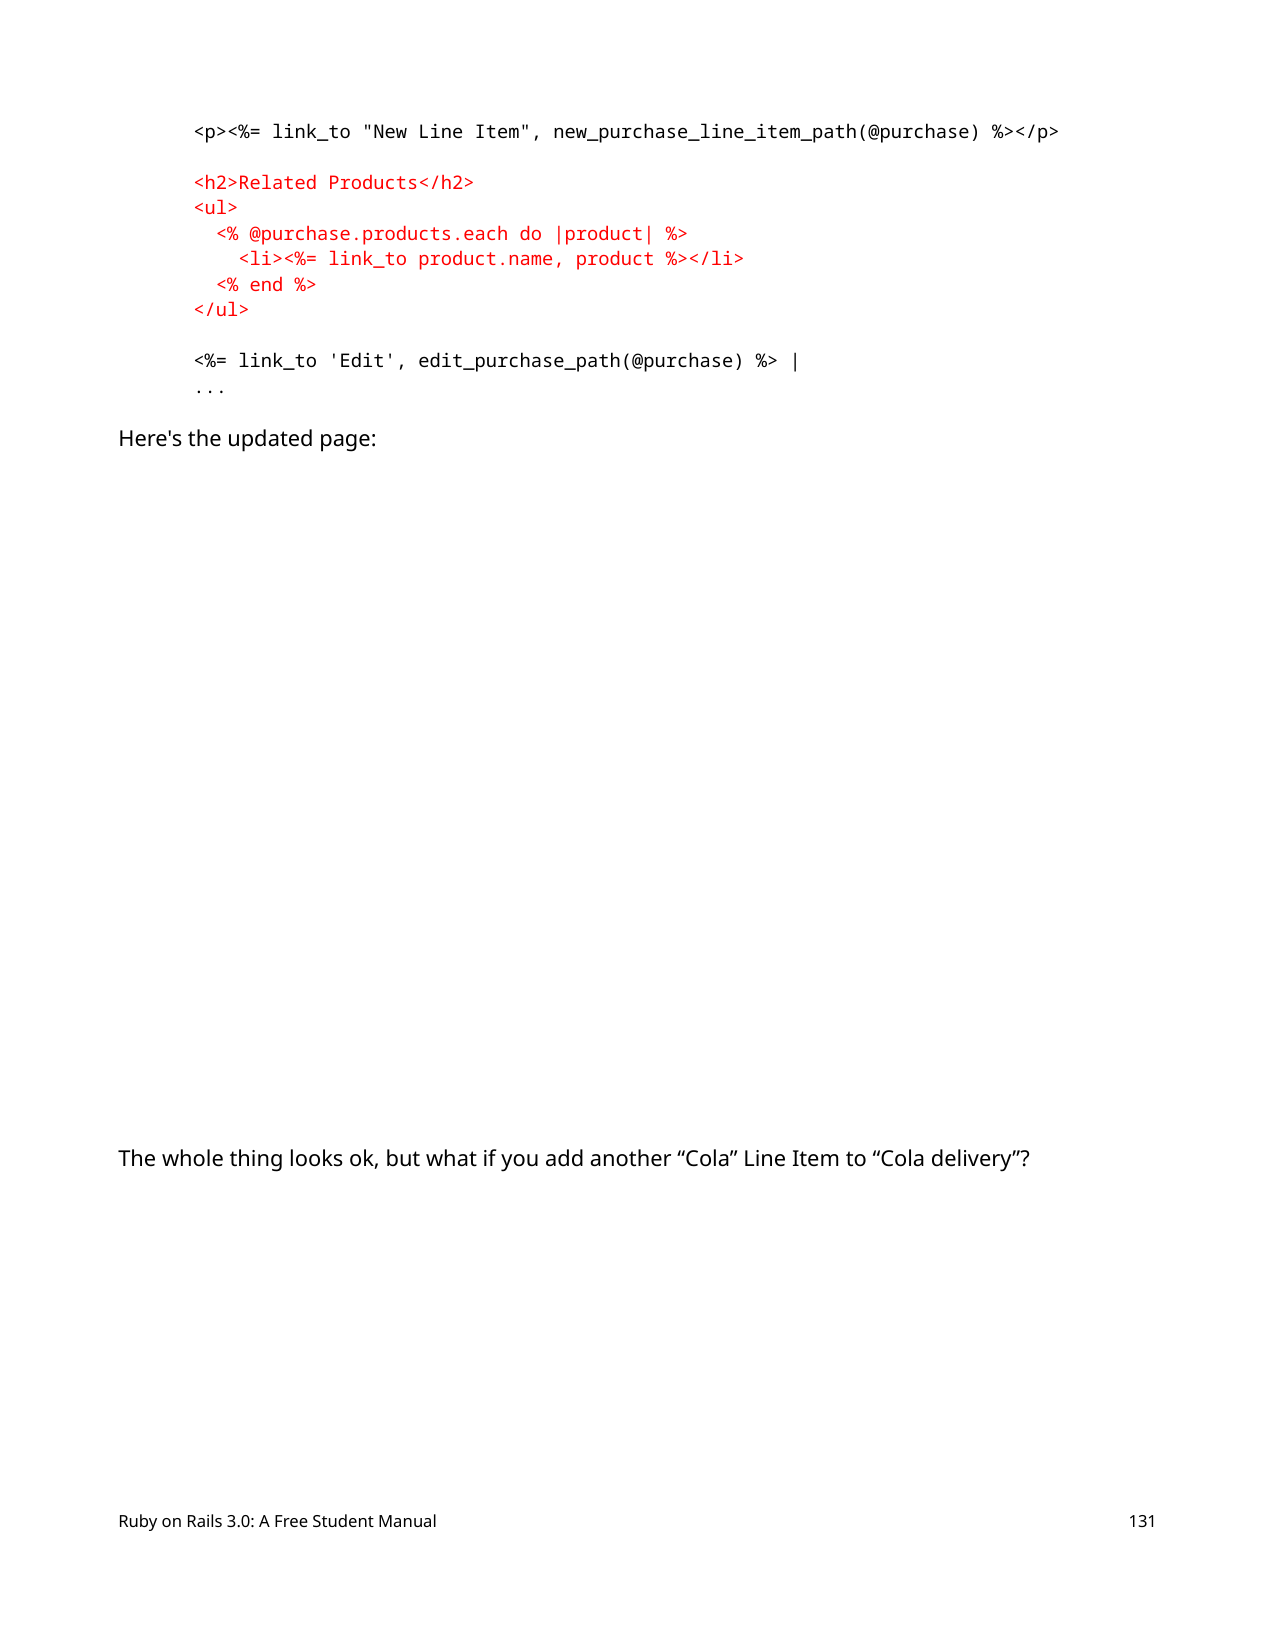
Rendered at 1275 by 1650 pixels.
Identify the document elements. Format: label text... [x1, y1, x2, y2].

text <p><%= link_to "New Line Item", new_purchase_line_item_path(@purchase) %></p> <h2>Related Products</h2> <ul> <% @purchase.products.each do |product| %> <li><%= link_to product.name, product %></li> <% end %> </ul> <%= link_to 'Edit', edit_purchase_path(@purchase) %> | ... [193, 118, 1157, 399]
text Here's the updated page: [118, 423, 1157, 482]
text The whole thing looks ok, but what if you add another “Cola” Line Item to “Cola delivery”? [118, 1107, 1157, 1173]
